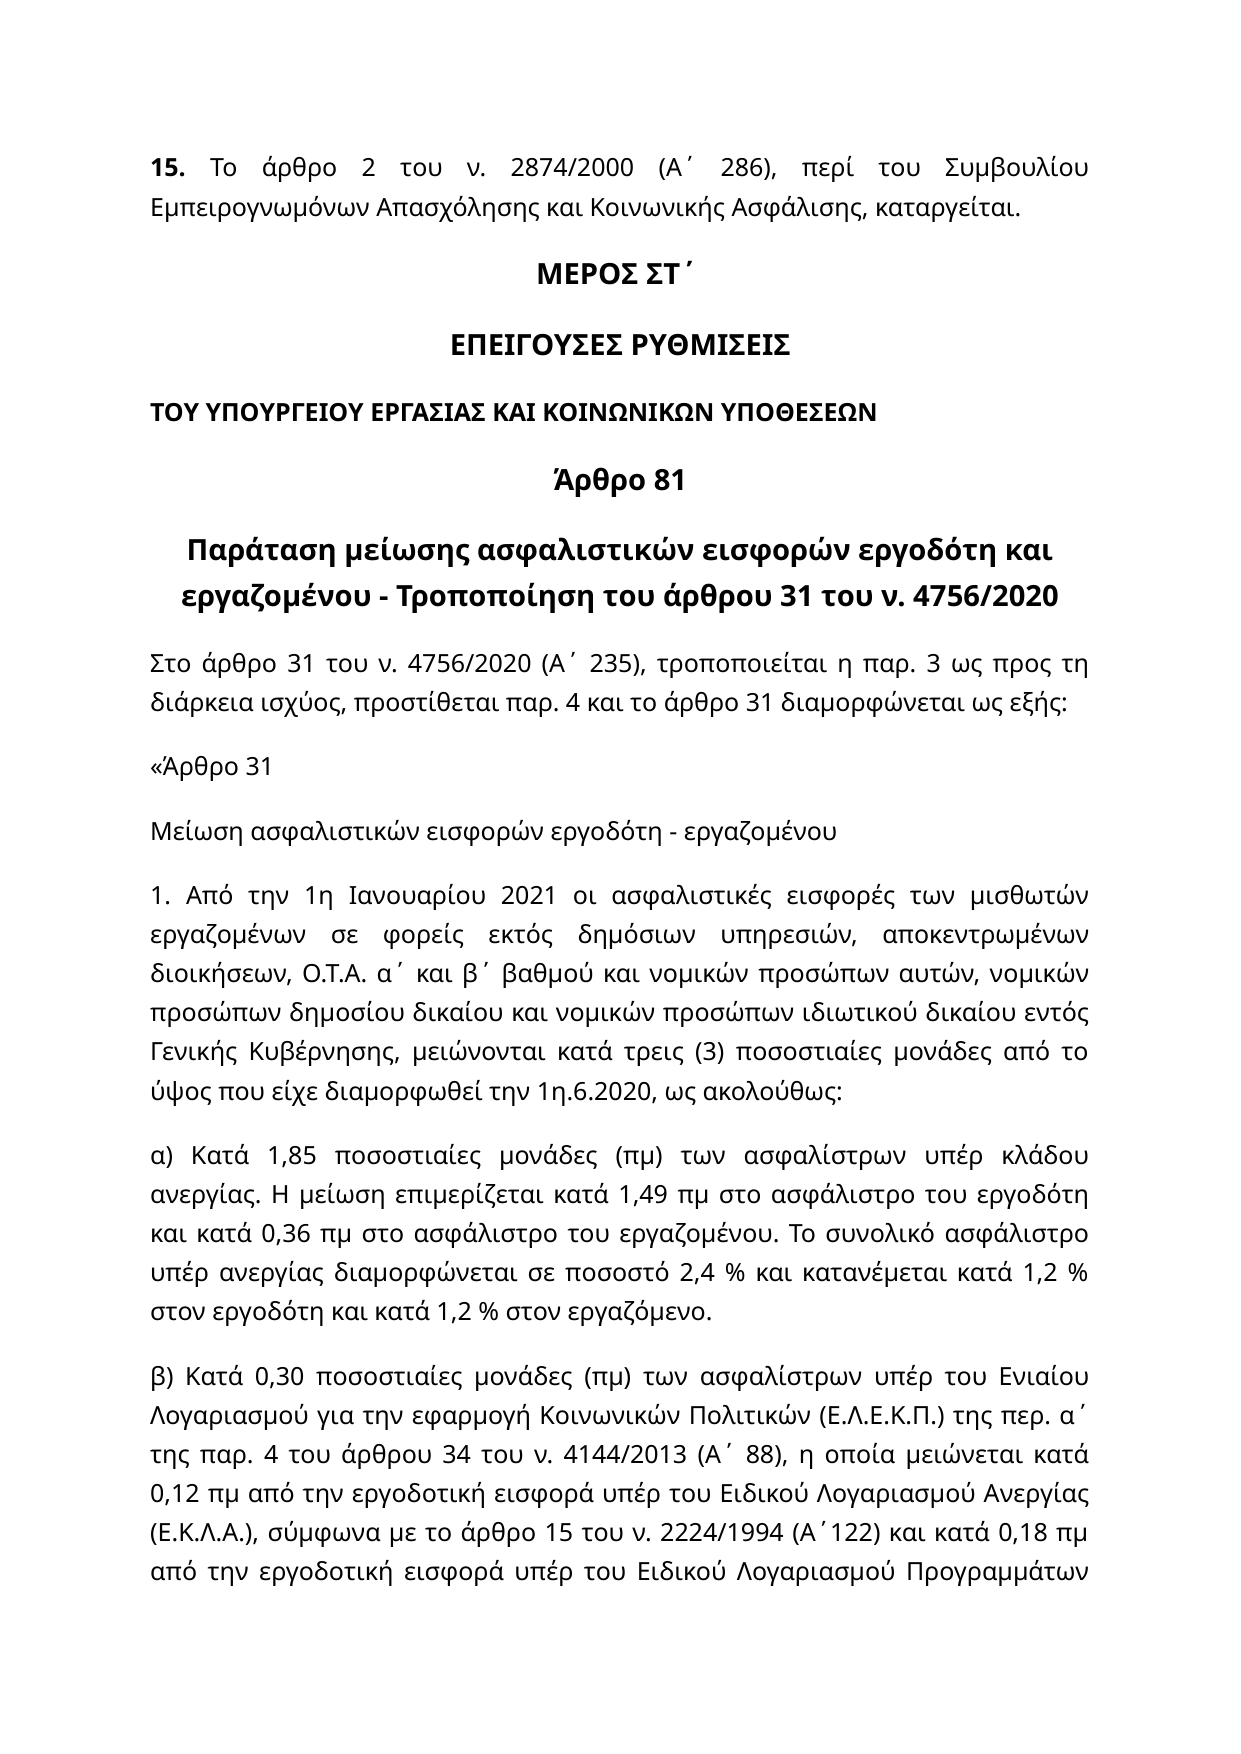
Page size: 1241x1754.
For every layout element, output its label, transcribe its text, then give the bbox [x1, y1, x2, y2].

text Στο άρθρο 31 του ν. 4756/2020 (Α΄ 235), τροποποιείται η παρ. 3 ως προς τη διάρκεια ισχύος, προστίθεται παρ. 4 και το άρθρο 31 διαμορφώνεται ως εξής: [150, 646, 1090, 719]
subtitle Παράταση μείωσης ασφαλιστικών εισφορών εργοδότη και εργαζομένου - Τροποποίηση του άρθρου 31 του ν. 4756/2020 [150, 529, 1090, 615]
text Μείωση ασφαλιστικών εισφορών εργοδότη - εργαζομένου [150, 813, 1090, 847]
subtitle ΕΠΕΙΓΟΥΣΕΣ ΡΥΘΜΙΣΕΙΣ [150, 324, 1090, 364]
text ΤΟΥ ΥΠΟΥΡΓΕΙΟΥ ΕΡΓΑΣΙΑΣ ΚΑΙ ΚΟΙΝΩΝΙΚΩΝ ΥΠΟΘΕΣΕΩΝ [150, 394, 1090, 429]
text α) Κατά 1,85 ποσοστιαίες μονάδες (πμ) των ασφαλίστρων υπέρ κλάδου ανεργίας. Η μείωση επιμερίζεται κατά 1,49 πμ στο ασφάλιστρο του εργοδότη και κατά 0,36 πμ στο ασφάλιστρο του εργαζομένου. Το συνολικό ασφάλιστρο υπέρ ανεργίας διαμορφώνεται σε ποσοστό 2,4 % και κατανέμεται κατά 1,2 % στον εργοδότη και κατά 1,2 % στον εργαζόμενο. [150, 1137, 1090, 1328]
text β) Κατά 0,30 ποσοστιαίες μονάδες (πμ) των ασφαλίστρων υπέρ του Ενιαίου Λογαριασμού για την εφαρμογή Κοινωνικών Πολιτικών (Ε.Λ.Ε.Κ.Π.) της περ. α΄ της παρ. 4 του άρθρου 34 του ν. 4144/2013 (Α΄ 88), η οποία μειώνεται κατά 0,12 πμ από την εργοδοτική εισφορά υπέρ του Ειδικού Λογαριασμού Ανεργίας (Ε.Κ.Λ.Α.), σύμφωνα με το άρθρο 15 του ν. 2224/1994 (Α΄122) και κατά 0,18 πμ από την εργοδοτική εισφορά υπέρ του Ειδικού Λογαριασμού Προγραμμάτων [150, 1358, 1090, 1588]
text 1. Από την 1η Ιανουαρίου 2021 οι ασφαλιστικές εισφορές των μισθωτών εργαζομένων σε φορείς εκτός δημόσιων υπηρεσιών, αποκεντρωμένων διοικήσεων, Ο.Τ.Α. α΄ και β΄ βαθμού και νομικών προσώπων αυτών, νομικών προσώπων δημοσίου δικαίου και νομικών προσώπων ιδιωτικού δικαίου εντός Γενικής Κυβέρνησης, μειώνονται κατά τρεις (3) ποσοστιαίες μονάδες από το ύψος που είχε διαμορφωθεί την 1η.6.2020, ως ακολούθως: [150, 877, 1090, 1107]
subtitle Άρθρο 81 [150, 459, 1090, 498]
subtitle ΜΕΡΟΣ ΣΤ΄ [150, 253, 1090, 293]
text «Άρθρο 31 [150, 749, 1090, 783]
text 15. To άρθρο 2 του ν. 2874/2000 (Α΄ 286), περί του Συμβουλίου Εμπειρογνωμόνων Απασχόλησης και Κοινωνικής Ασφάλισης, καταργείται. [150, 150, 1090, 223]
